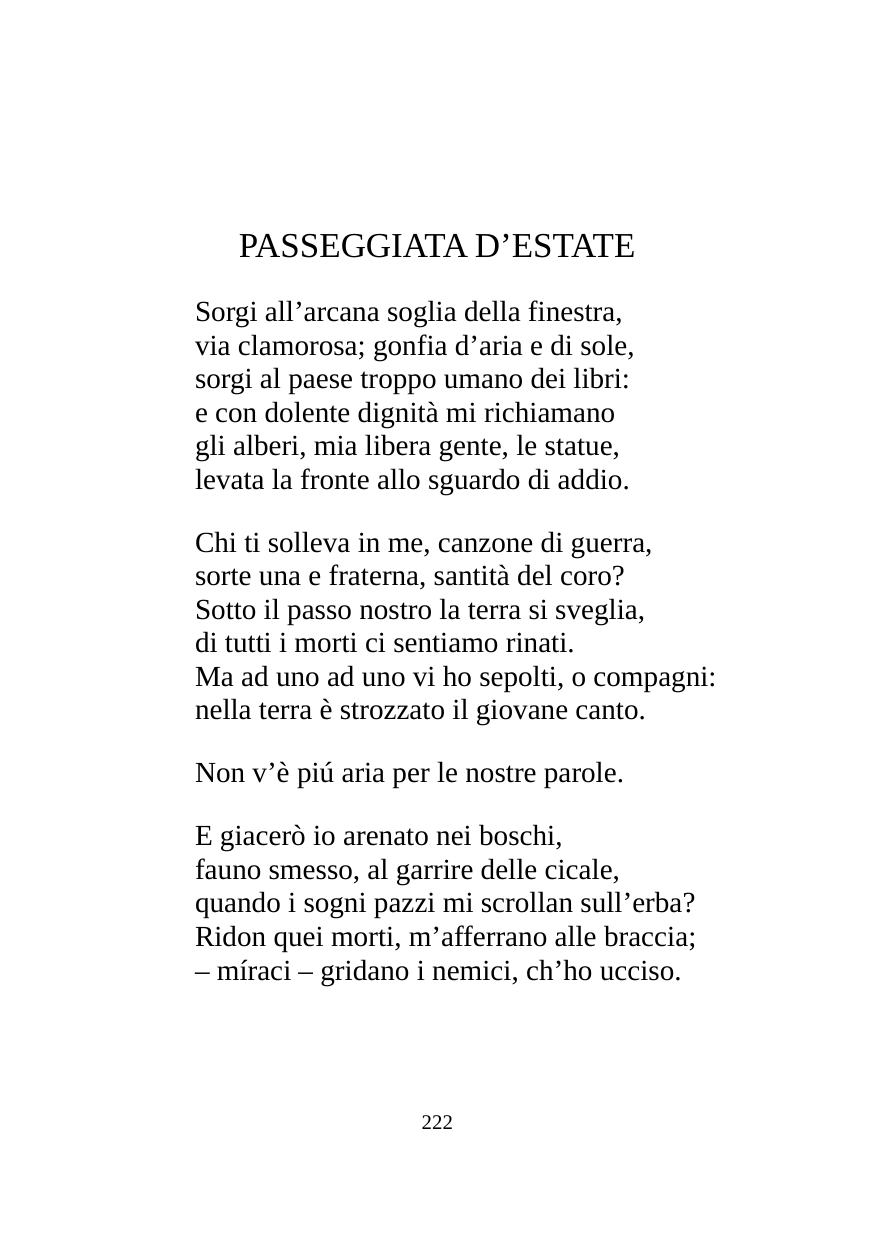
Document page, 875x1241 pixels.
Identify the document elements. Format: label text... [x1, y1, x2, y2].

text Non v’è piú aria per le nostre parole. [195, 756, 768, 789]
subtitle PASSEGGIATA D’ESTATE [106, 224, 768, 264]
text Sorgi all’arcana soglia della finestra, via clamorosa; gonfia d’aria e di sole, sorgi al paese troppo umano dei libri: e con dolente dignità mi richiamano gli alberi, mia libera gente, le statue, levata la fronte allo sguardo di addio. [195, 294, 768, 495]
text E giacerò io arenato nei boschi, fauno smesso, al garrire delle cicale, quando i sogni pazzi mi scrollan sull’erba? Ridon quei morti, m’afferrano alle braccia; – míraci – gridano i nemici, ch’ho ucciso. [195, 818, 768, 986]
text Chi ti solleva in me, canzone di guerra, sorte una e fraterna, santità del coro? Sotto il passo nostro la terra si sveglia, di tutti i morti ci sentiamo rinati. Ma ad uno ad uno vi ho sepolti, o compagni: nella terra è strozzato il giovane canto. [195, 525, 768, 726]
